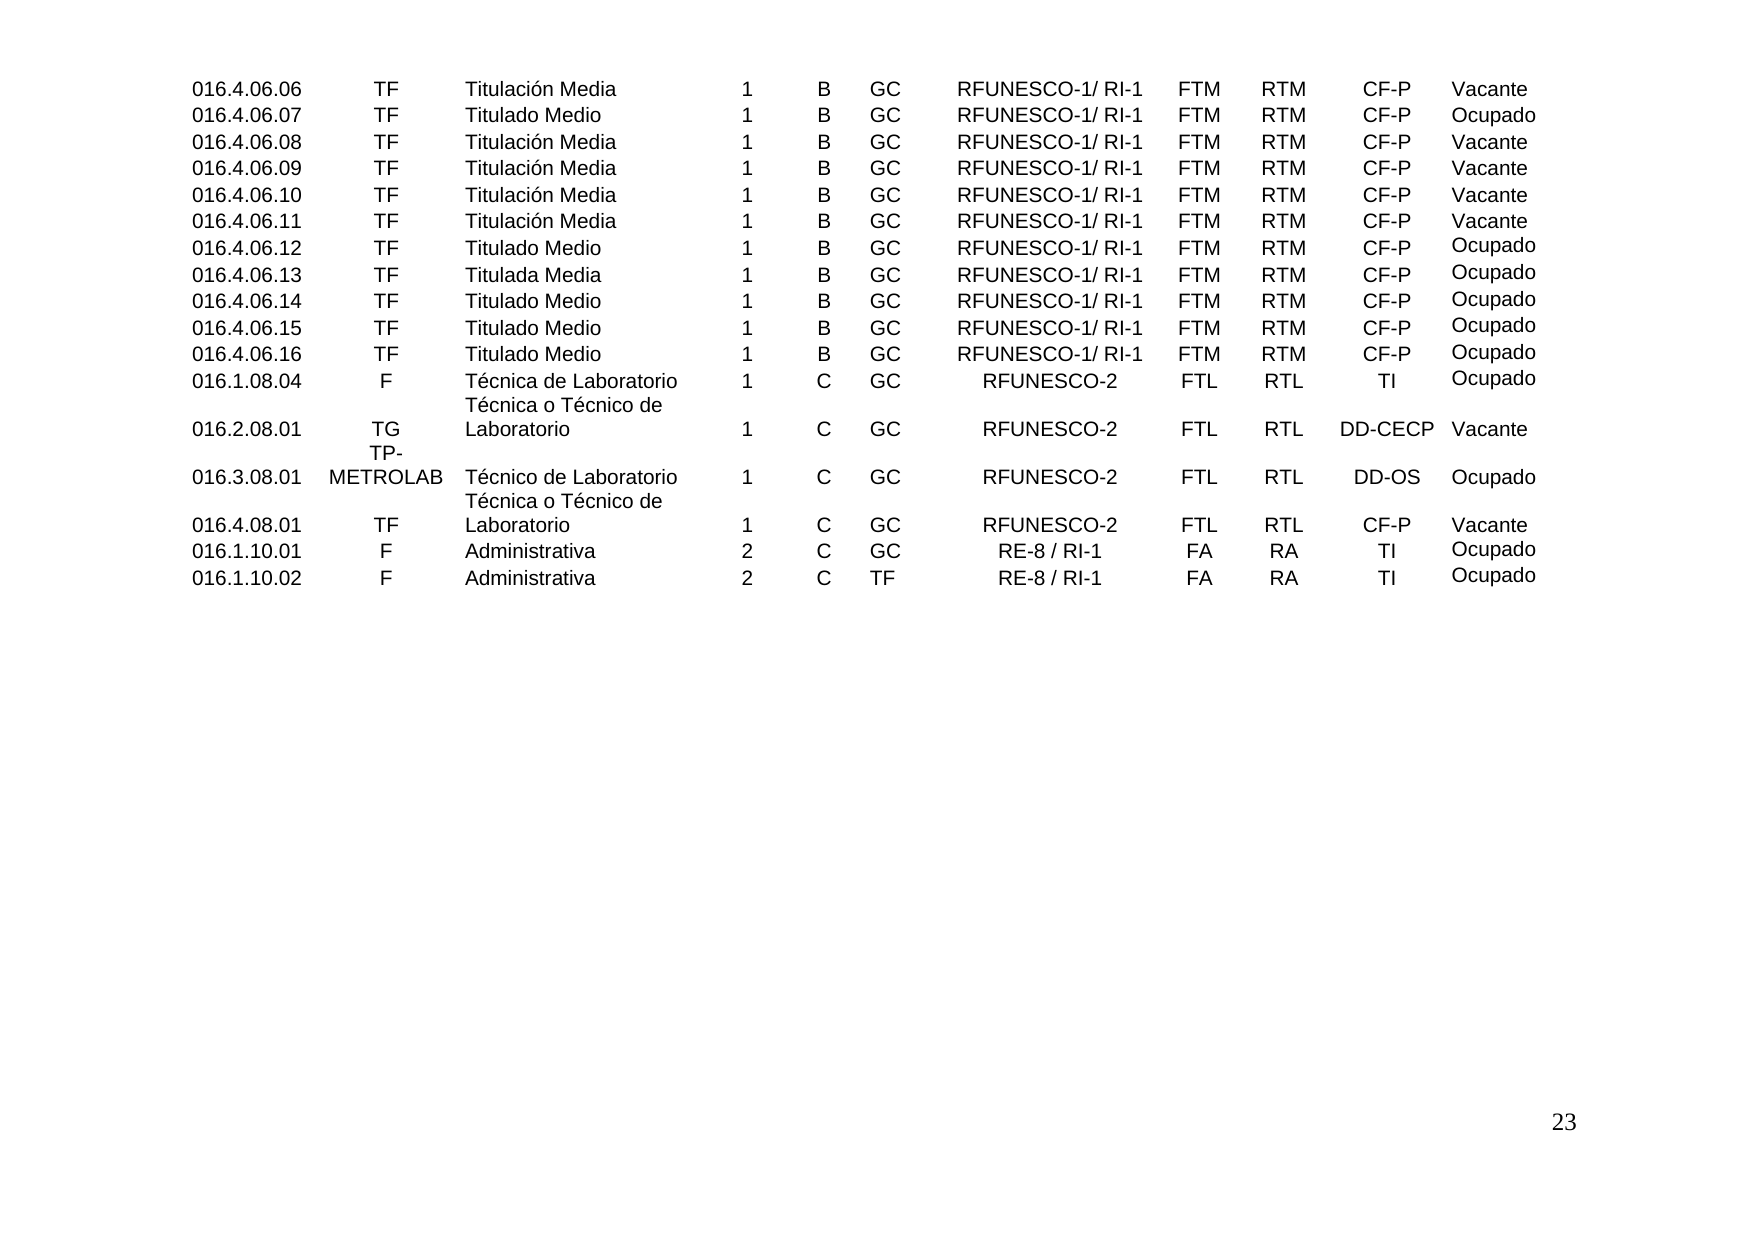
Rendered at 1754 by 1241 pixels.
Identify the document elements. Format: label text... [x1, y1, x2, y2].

table_cell Vacante [1444, 207, 1754, 233]
table_cell RFUNESCO-1/ RI-1 [939, 313, 1161, 339]
table_cell GC [862, 260, 939, 286]
table_cell RFUNESCO-1/ RI-1 [939, 207, 1161, 233]
table_cell RTL [1238, 489, 1330, 536]
table_cell RTM [1238, 127, 1330, 153]
table_cell TG [314, 393, 457, 441]
table_cell 1 [709, 441, 786, 488]
table_cell GC [862, 233, 939, 260]
table_cell 016.1.10.02 [185, 563, 314, 589]
table_cell Ocupado [1444, 366, 1754, 393]
table_cell FA [1161, 563, 1238, 589]
table_cell FTM [1161, 313, 1238, 339]
table_cell RFUNESCO-1/ RI-1 [939, 74, 1161, 100]
table_cell RFUNESCO-1/ RI-1 [939, 340, 1161, 366]
table_cell TF [314, 233, 457, 260]
table_cell 1 [709, 260, 786, 286]
table_cell RTL [1238, 441, 1330, 488]
table_cell TF [314, 100, 457, 127]
table_cell GC [862, 393, 939, 441]
table_cell GC [862, 207, 939, 233]
table_cell TF [314, 207, 457, 233]
table_cell RFUNESCO-1/ RI-1 [939, 180, 1161, 207]
table_cell FTM [1161, 154, 1238, 180]
table_cell GC [862, 313, 939, 339]
table_cell Técnica de Laboratorio [458, 366, 709, 393]
table_cell CF-P [1330, 74, 1444, 100]
table_cell 1 [709, 74, 786, 100]
table_cell 016.4.06.16 [185, 340, 314, 366]
table_cell B [786, 180, 862, 207]
table_cell CF-P [1330, 260, 1444, 286]
table_cell RTM [1238, 100, 1330, 127]
table_cell FTM [1161, 127, 1238, 153]
table_cell FTM [1161, 74, 1238, 100]
table_cell TP- METROLAB [314, 441, 457, 488]
table_cell FTM [1161, 286, 1238, 313]
table_cell 2 [709, 563, 786, 589]
table_cell RTM [1238, 180, 1330, 207]
table_cell GC [862, 340, 939, 366]
table_cell B [786, 260, 862, 286]
table_cell Titulación Media [458, 207, 709, 233]
table_cell CF-P [1330, 180, 1444, 207]
table_cell TF [314, 154, 457, 180]
table_cell TF [314, 340, 457, 366]
table_cell Ocupado [1444, 313, 1754, 339]
table_cell TI [1330, 563, 1444, 589]
table_cell CF-P [1330, 127, 1444, 153]
table_cell Técnica o Técnico de Laboratorio [458, 393, 709, 441]
table_cell 1 [709, 154, 786, 180]
table_cell GC [862, 536, 939, 563]
table_cell 016.1.08.04 [185, 366, 314, 393]
table_cell B [786, 233, 862, 260]
table_cell Técnico de Laboratorio [458, 441, 709, 488]
table_cell CF-P [1330, 313, 1444, 339]
table_cell B [786, 313, 862, 339]
table_cell Titulado Medio [458, 313, 709, 339]
table_cell RFUNESCO-1/ RI-1 [939, 154, 1161, 180]
table_cell TF [314, 180, 457, 207]
table_cell Titulado Medio [458, 100, 709, 127]
table_cell Vacante [1444, 489, 1754, 536]
table_cell FTM [1161, 207, 1238, 233]
table_cell 016.4.06.07 [185, 100, 314, 127]
table_cell B [786, 100, 862, 127]
table_cell TI [1330, 366, 1444, 393]
table_cell TF [314, 260, 457, 286]
table_cell C [786, 489, 862, 536]
table_cell TF [314, 286, 457, 313]
table_cell Vacante [1444, 180, 1754, 207]
table_cell GC [862, 489, 939, 536]
table_cell Vacante [1444, 393, 1754, 441]
table_cell GC [862, 441, 939, 488]
table_cell 016.4.06.11 [185, 207, 314, 233]
table_cell RTM [1238, 340, 1330, 366]
table_cell C [786, 563, 862, 589]
table_cell Ocupado [1444, 536, 1754, 563]
table_cell RFUNESCO-1/ RI-1 [939, 260, 1161, 286]
table_cell 1 [709, 127, 786, 153]
table_cell Titulación Media [458, 74, 709, 100]
table_cell DD-CECP [1330, 393, 1444, 441]
table_cell RA [1238, 563, 1330, 589]
table_cell 1 [709, 313, 786, 339]
table_cell Titulación Media [458, 180, 709, 207]
table_cell GC [862, 180, 939, 207]
table_cell F [314, 536, 457, 563]
table_cell FTL [1161, 393, 1238, 441]
table_cell Administrativa [458, 536, 709, 563]
table_cell RFUNESCO-2 [939, 441, 1161, 488]
table_cell 1 [709, 366, 786, 393]
table_cell Ocupado [1444, 100, 1754, 127]
table_cell RFUNESCO-2 [939, 366, 1161, 393]
table_cell F [314, 366, 457, 393]
table_cell C [786, 536, 862, 563]
table_cell RA [1238, 536, 1330, 563]
table_cell CF-P [1330, 286, 1444, 313]
table_cell Vacante [1444, 74, 1754, 100]
table_cell TF [862, 563, 939, 589]
table_cell 1 [709, 233, 786, 260]
table_cell FA [1161, 536, 1238, 563]
table_cell CF-P [1330, 100, 1444, 127]
table_cell Administrativa [458, 563, 709, 589]
table_cell CF-P [1330, 489, 1444, 536]
table_cell C [786, 366, 862, 393]
table_cell C [786, 441, 862, 488]
table_cell Ocupado [1444, 441, 1754, 488]
table_cell CF-P [1330, 154, 1444, 180]
table_cell GC [862, 74, 939, 100]
table_cell B [786, 340, 862, 366]
table_cell RTL [1238, 393, 1330, 441]
table_cell Titulado Medio [458, 340, 709, 366]
table_cell RTM [1238, 286, 1330, 313]
table_cell RTL [1238, 366, 1330, 393]
table_cell 016.4.06.13 [185, 260, 314, 286]
table_cell FTM [1161, 260, 1238, 286]
table_cell RFUNESCO-1/ RI-1 [939, 127, 1161, 153]
table_cell Ocupado [1444, 260, 1754, 286]
table_cell 016.3.08.01 [185, 441, 314, 488]
table_cell FTM [1161, 233, 1238, 260]
table_cell Ocupado [1444, 340, 1754, 366]
table_cell 1 [709, 180, 786, 207]
table_cell 1 [709, 340, 786, 366]
table_cell RFUNESCO-2 [939, 489, 1161, 536]
table_cell TI [1330, 536, 1444, 563]
table_cell B [786, 127, 862, 153]
table_cell Titulado Medio [458, 233, 709, 260]
table_cell FTM [1161, 180, 1238, 207]
table_cell Ocupado [1444, 563, 1754, 589]
table_cell GC [862, 366, 939, 393]
table_cell 016.2.08.01 [185, 393, 314, 441]
table_cell TF [314, 74, 457, 100]
table_cell Ocupado [1444, 286, 1754, 313]
table_cell FTM [1161, 340, 1238, 366]
table_cell RFUNESCO-1/ RI-1 [939, 286, 1161, 313]
table_cell Vacante [1444, 127, 1754, 153]
table_cell 016.4.06.14 [185, 286, 314, 313]
table_cell C [786, 393, 862, 441]
table_cell FTL [1161, 441, 1238, 488]
table_cell RTM [1238, 313, 1330, 339]
table_cell GC [862, 127, 939, 153]
table_cell 016.4.06.12 [185, 233, 314, 260]
table_cell 1 [709, 100, 786, 127]
table_cell 2 [709, 536, 786, 563]
table_cell TF [314, 127, 457, 153]
table_cell GC [862, 286, 939, 313]
table_cell RFUNESCO-1/ RI-1 [939, 233, 1161, 260]
table_cell RE-8 / RI-1 [939, 563, 1161, 589]
table_cell CF-P [1330, 207, 1444, 233]
table_cell F [314, 563, 457, 589]
table_cell Técnica o Técnico de Laboratorio [458, 489, 709, 536]
table_cell DD-OS [1330, 441, 1444, 488]
table_cell 1 [709, 489, 786, 536]
table_cell 016.4.06.08 [185, 127, 314, 153]
table_cell 016.4.06.09 [185, 154, 314, 180]
table_cell 016.4.06.15 [185, 313, 314, 339]
table_cell B [786, 286, 862, 313]
table_cell RFUNESCO-2 [939, 393, 1161, 441]
table_cell CF-P [1330, 233, 1444, 260]
table_cell RTM [1238, 74, 1330, 100]
table_cell Vacante [1444, 154, 1754, 180]
table_cell RTM [1238, 260, 1330, 286]
table_cell 1 [709, 286, 786, 313]
table_cell B [786, 207, 862, 233]
table_cell B [786, 74, 862, 100]
table_cell GC [862, 100, 939, 127]
table_cell Titulado Medio [458, 286, 709, 313]
table_cell RTM [1238, 207, 1330, 233]
table_cell RTM [1238, 154, 1330, 180]
table_cell Titulación Media [458, 154, 709, 180]
table_cell RE-8 / RI-1 [939, 536, 1161, 563]
table_cell Titulada Media [458, 260, 709, 286]
table_cell 1 [709, 393, 786, 441]
table_cell CF-P [1330, 340, 1444, 366]
table_cell 016.4.06.06 [185, 74, 314, 100]
table_cell GC [862, 154, 939, 180]
table_cell 016.1.10.01 [185, 536, 314, 563]
table_cell FTL [1161, 489, 1238, 536]
table_cell TF [314, 313, 457, 339]
table_cell 016.4.08.01 [185, 489, 314, 536]
table_cell 1 [709, 207, 786, 233]
table_cell FTM [1161, 100, 1238, 127]
table_cell B [786, 154, 862, 180]
table_cell RTM [1238, 233, 1330, 260]
table_cell 016.4.06.10 [185, 180, 314, 207]
table_cell TF [314, 489, 457, 536]
table_cell FTL [1161, 366, 1238, 393]
table_cell Titulación Media [458, 127, 709, 153]
table_cell Ocupado [1444, 233, 1754, 260]
table_cell RFUNESCO-1/ RI-1 [939, 100, 1161, 127]
